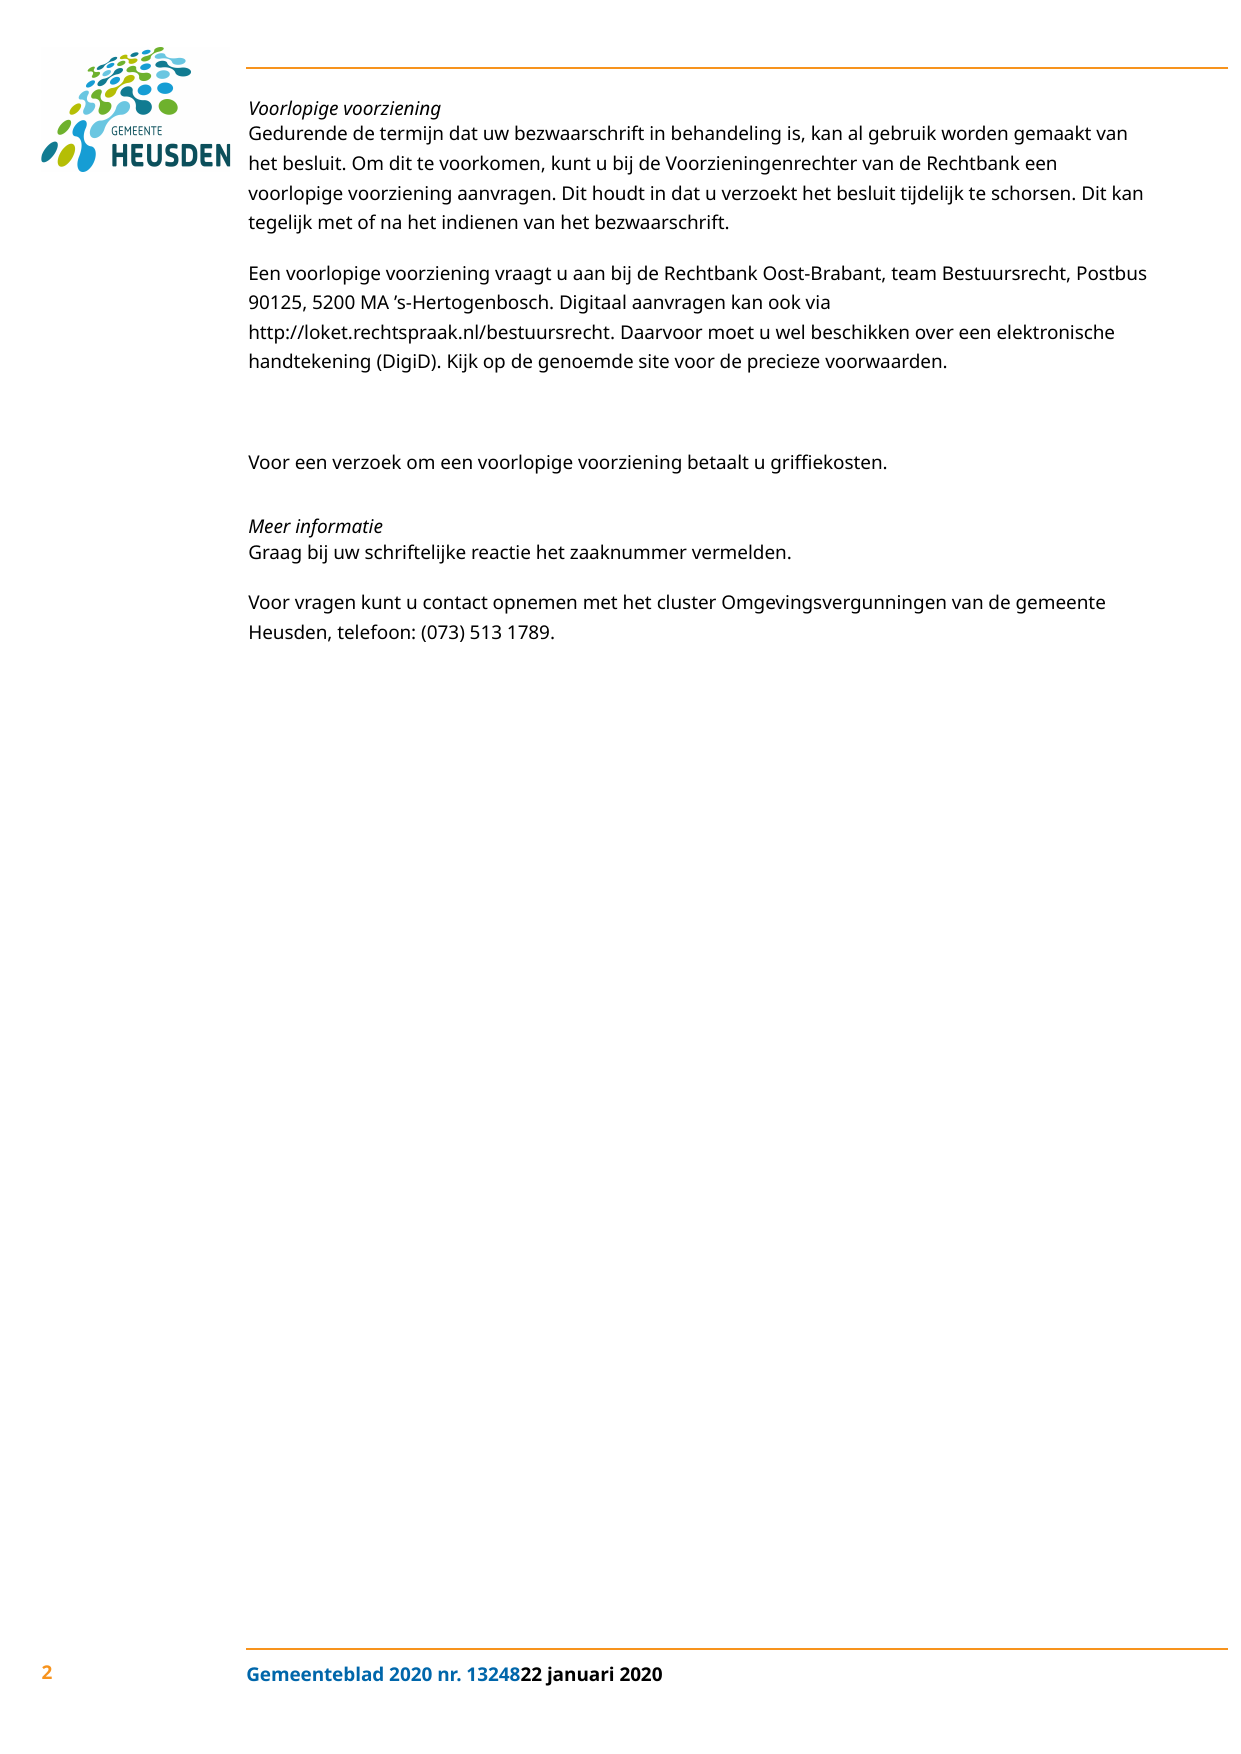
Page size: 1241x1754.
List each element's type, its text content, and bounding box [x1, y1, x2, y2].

text Voor vragen kunt u contact opnemen met het cluster Omgevingsvergunningen van de gemeente Heusden, telefoon: (073) 513 1789. [248, 589, 1152, 645]
text Voorlopige voorziening [248, 95, 1152, 121]
picture [41, 47, 231, 172]
text Een voorlopige voorziening vraagt u aan bij de Rechtbank Oost-Brabant, team Bestuursrecht, Postbus 90125, 5200 MA ’s-Hertogenbosch. Digitaal aanvragen kan ook via http://loket.rechtspraak.nl/bestuursrecht. Daarvoor moet u wel beschikken over een elektronische handtekening (DigiD). Kijk op de genoemde site voor de precieze voorwaarden. [248, 260, 1152, 374]
text Graag bij uw schriftelijke reactie het zaaknummer vermelden. [248, 539, 1152, 565]
text Gedurende de termijn dat uw bezwaarschrift in behandeling is, kan al gebruik worden gemaakt van het besluit. Om dit te voorkomen, kunt u bij de Voorzieningenrechter van de Rechtbank een voorlopige voorziening aanvragen. Dit houdt in dat u verzoekt het besluit tijdelijk te schorsen. Dit kan tegelijk met of na het indienen van het bezwaarschrift. [248, 121, 1152, 235]
text Meer informatie [248, 513, 1152, 539]
text Voor een verzoek om een voorlopige voorziening betaalt u griffiekosten. [248, 449, 1152, 475]
